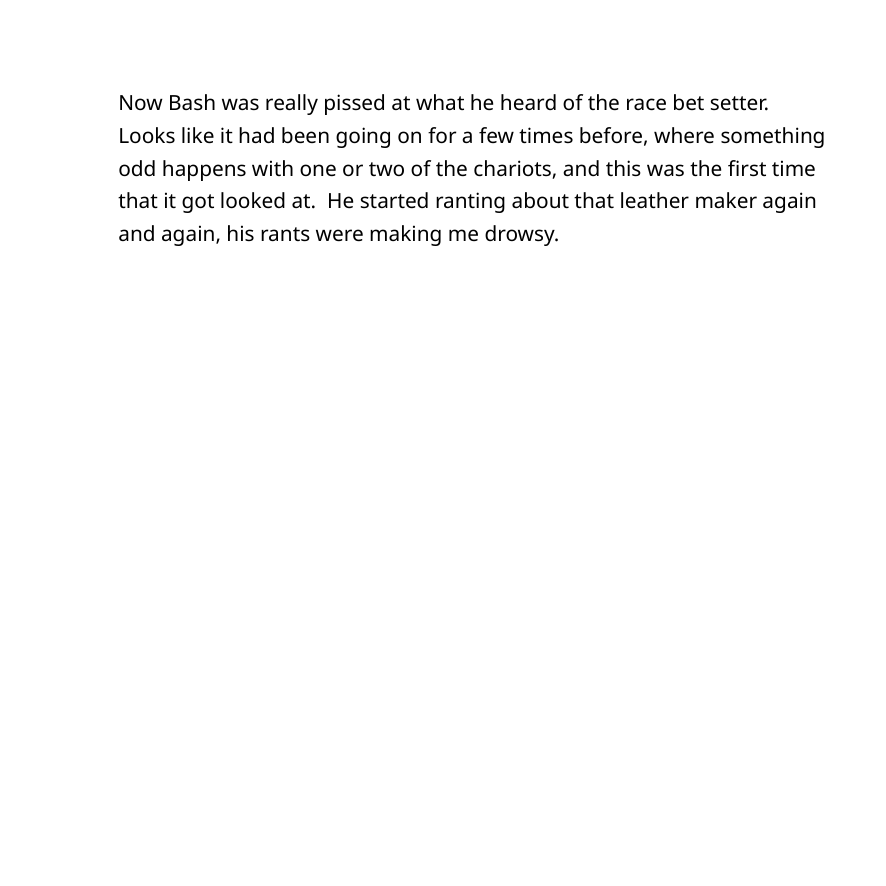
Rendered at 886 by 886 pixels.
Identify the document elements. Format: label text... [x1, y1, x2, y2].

text Now Bash was really pissed at what he heard of the race bet setter. Looks like it had been going on for a few times before, where something odd happens with one or two of the chariots, and this was the first time that it got looked at. He started ranting about that leather maker again and again, his rants were making me drowsy. [118, 88, 827, 247]
